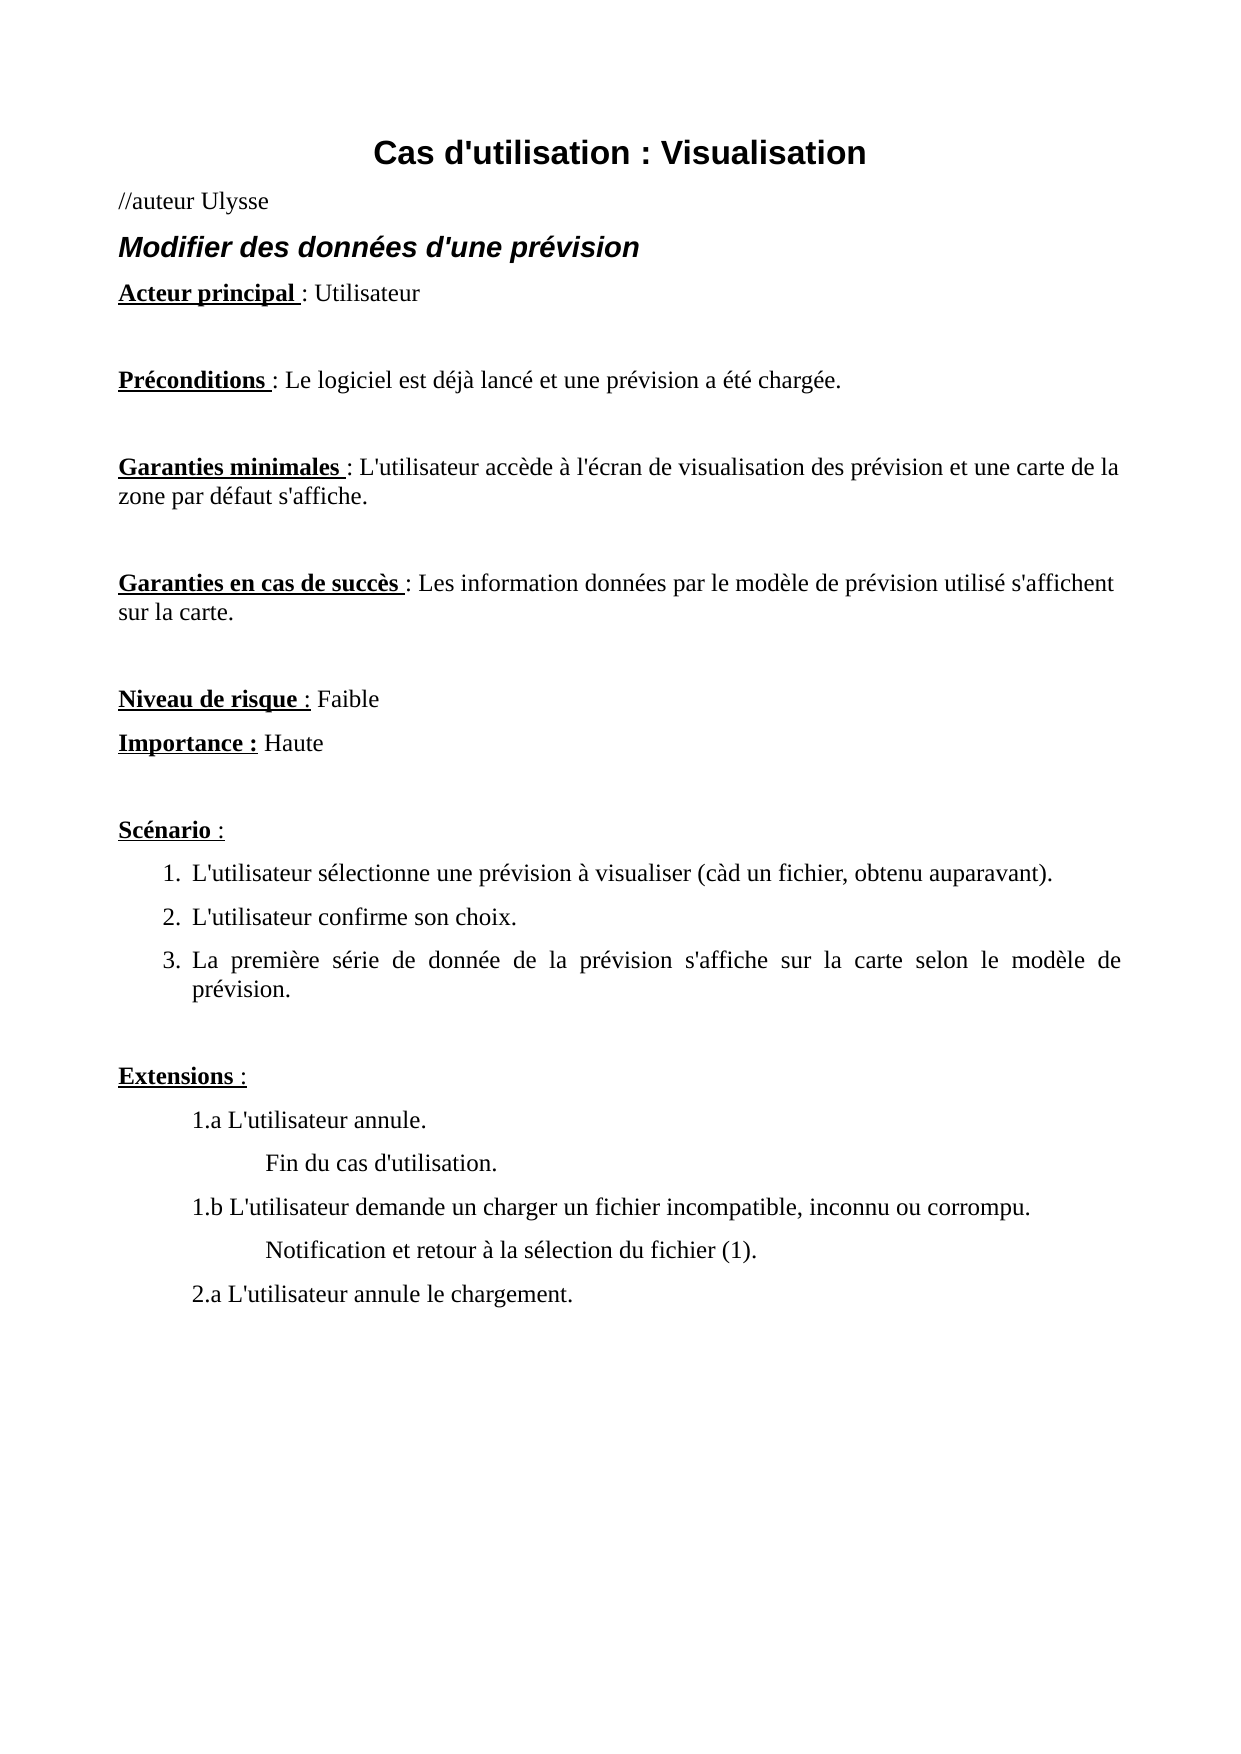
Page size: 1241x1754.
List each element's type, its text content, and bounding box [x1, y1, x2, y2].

text Préconditions : Le logiciel est déjà lancé et une prévision a été chargée. [118, 365, 1122, 394]
text Garanties en cas de succès : Les information données par le modèle de prévision utilisé s'affichent sur la carte. [118, 568, 1122, 626]
subtitle Modifier des données d'une prévision [118, 230, 1122, 263]
text 1.b L'utilisateur demande un charger un fichier incompatible, inconnu ou corrompu. [118, 1192, 1122, 1221]
text 2.a L'utilisateur annule le chargement. [118, 1279, 1122, 1308]
text Acteur principal : Utilisateur [118, 278, 1122, 307]
text //auteur Ulysse [118, 186, 1122, 215]
text 1.a L'utilisateur annule. [118, 1105, 1122, 1133]
text Garanties minimales : L'utilisateur accède à l'écran de visualisation des prévision et une carte de la zone par défaut s'affiche. [118, 452, 1122, 510]
text Fin du cas d'utilisation. [118, 1148, 1122, 1177]
text Extensions : [118, 1061, 1122, 1090]
text Scénario : [118, 815, 1122, 843]
text Notification et retour à la sélection du fichier (1). [118, 1235, 1122, 1264]
text Importance : Haute [118, 728, 1122, 756]
list L'utilisateur sélectionne une prévision à visualiser (càd un fichier, obtenu auparavant). [162, 858, 1122, 887]
subtitle Cas d'utilisation : Visualisation [118, 133, 1122, 172]
text Niveau de risque : Faible [118, 684, 1122, 713]
list La première série de donnée de la prévision s'affiche sur la carte selon le modèle de prévision. [162, 945, 1122, 1003]
list L'utilisateur confirme son choix. [162, 902, 1122, 931]
